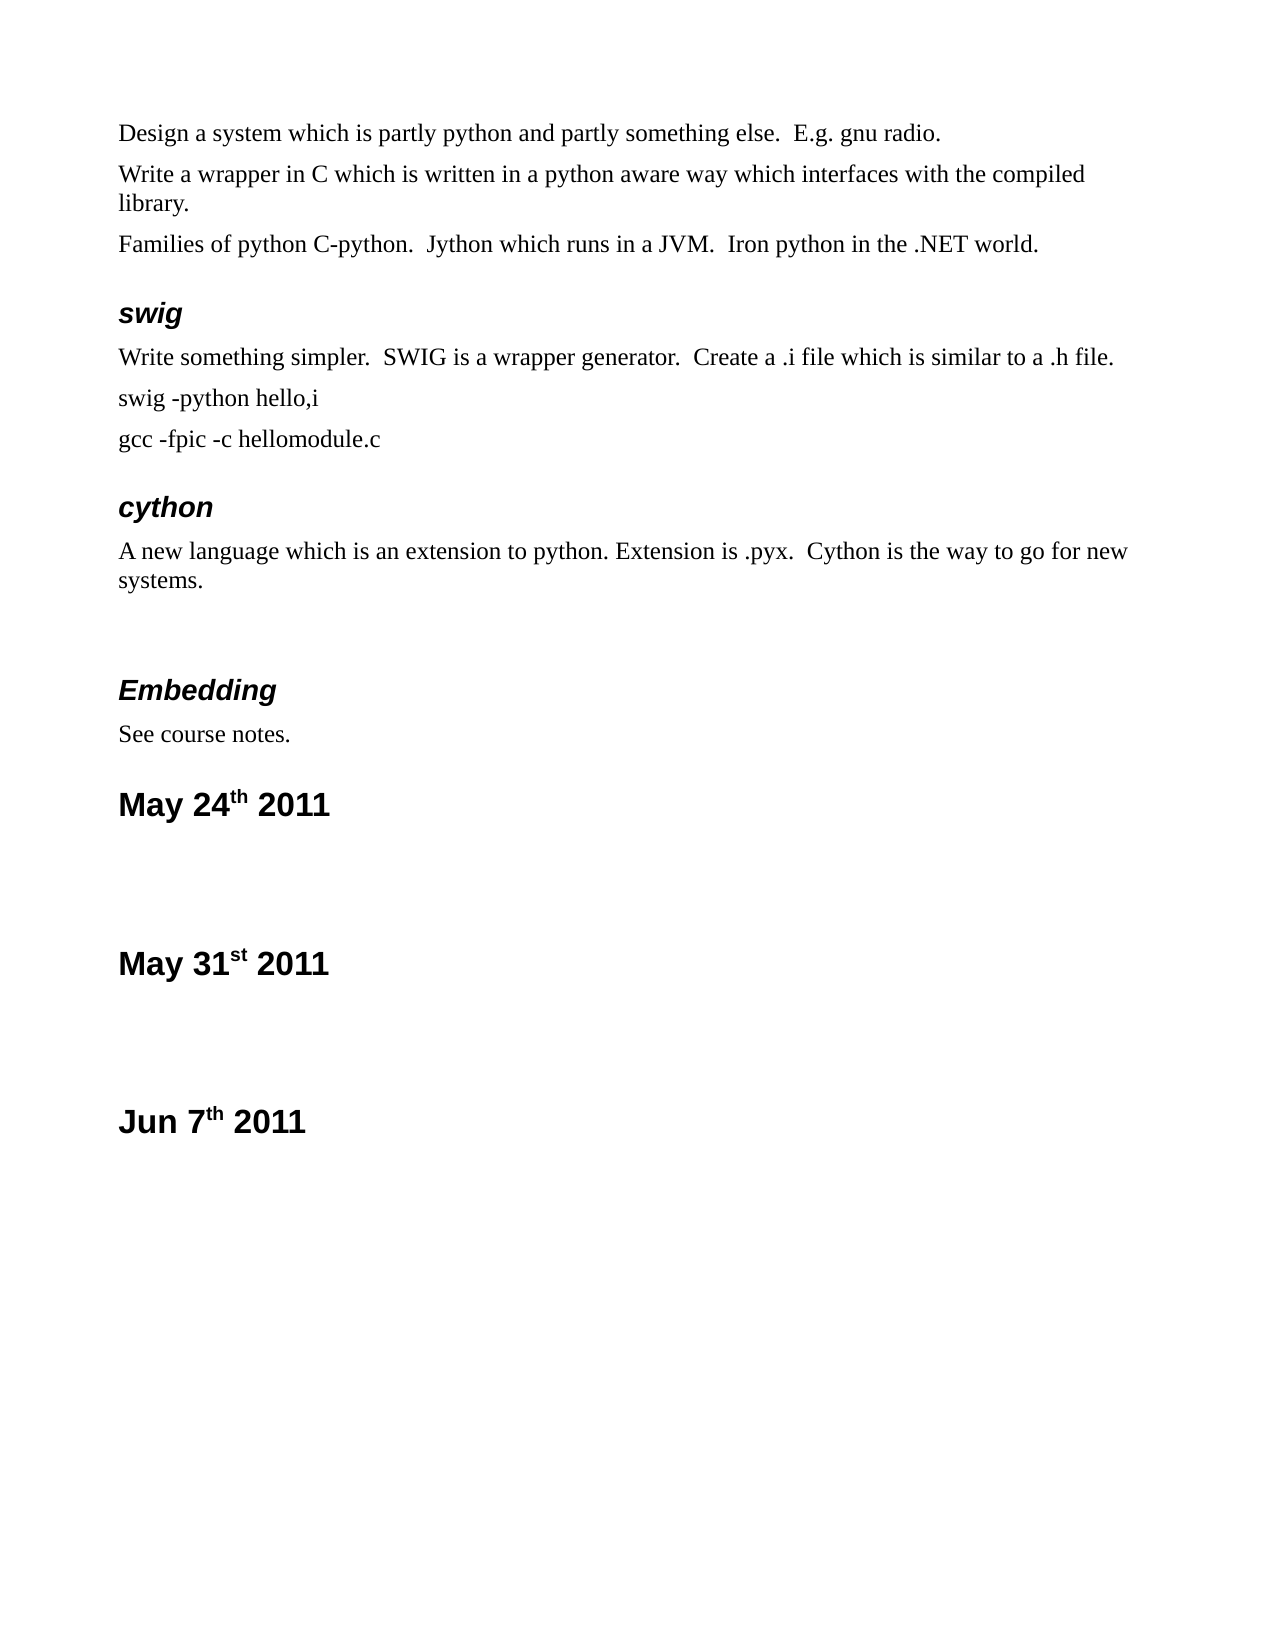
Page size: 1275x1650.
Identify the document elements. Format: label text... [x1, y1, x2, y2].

text Families of python C-python. Jython which runs in a JVM. Iron python in the .NET world. [118, 229, 1157, 258]
subtitle May 31st 2011 [118, 944, 1157, 982]
text A new language which is an extension to python. Extension is .pyx. Cython is the way to go for new systems. [118, 536, 1157, 594]
subtitle Embedding [118, 673, 1157, 706]
text Write a wrapper in C which is written in a python aware way which interfaces with the compiled library. [118, 159, 1157, 217]
text See course notes. [118, 719, 1157, 747]
subtitle swig [118, 296, 1157, 329]
text Design a system which is partly python and partly something else. E.g. gnu radio. [118, 118, 1157, 147]
text gcc -fpic -c hellomodule.c [118, 424, 1157, 453]
text Write something simpler. SWIG is a wrapper generator. Create a .i file which is similar to a .h file. [118, 342, 1157, 370]
text swig -python hello,i [118, 383, 1157, 412]
subtitle May 24th 2011 [118, 785, 1157, 824]
subtitle Jun 7th 2011 [118, 1102, 1157, 1141]
subtitle cython [118, 490, 1157, 524]
